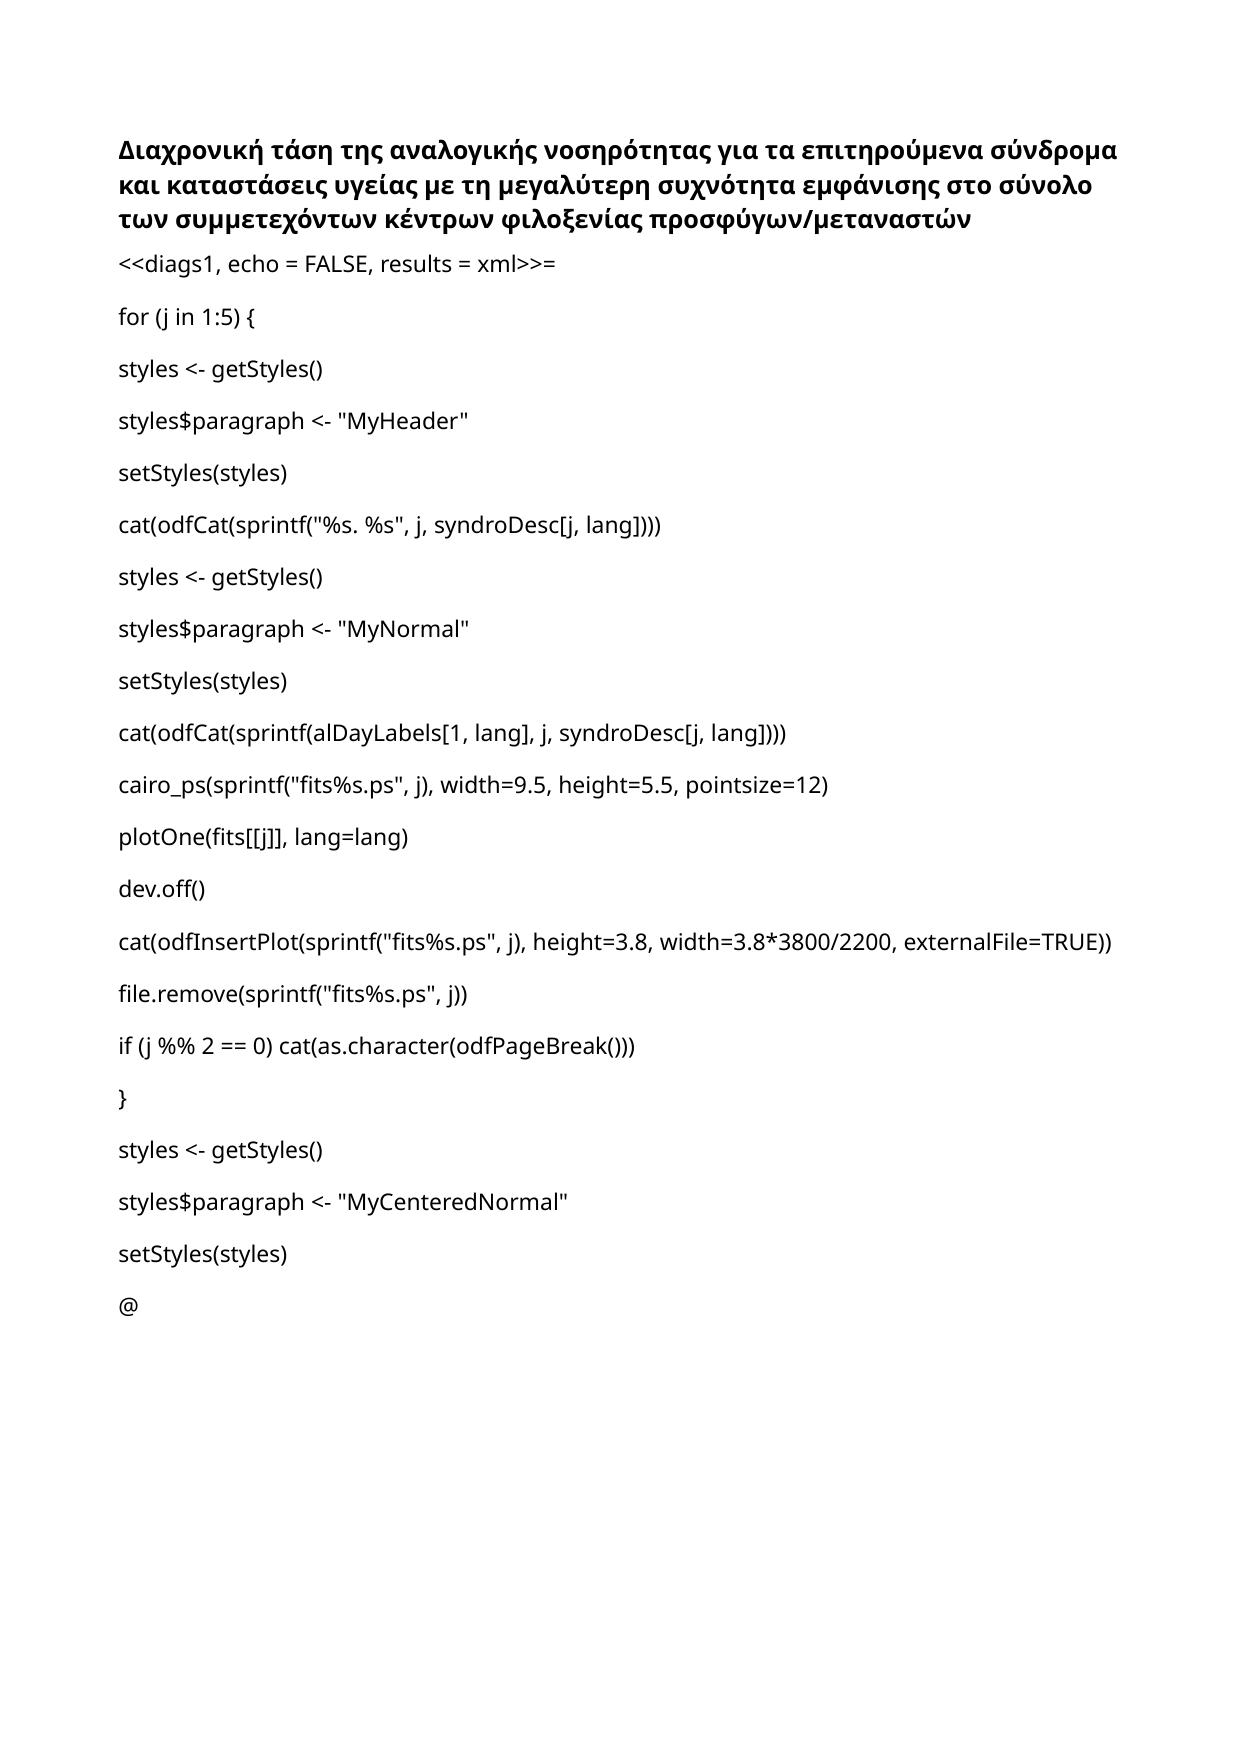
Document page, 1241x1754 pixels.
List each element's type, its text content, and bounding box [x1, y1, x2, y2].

text plotOne(fits[[j]], lang=lang) [118, 821, 1122, 852]
text styles$paragraph <- "MyHeader" [118, 404, 1122, 436]
text @ [118, 1290, 1122, 1321]
text cairo_ps(sprintf("fits%s.ps", j), width=9.5, height=5.5, pointsize=12) [118, 769, 1122, 800]
text if (j %% 2 == 0) cat(as.character(odfPageBreak())) [118, 1029, 1122, 1061]
text setStyles(styles) [118, 457, 1122, 488]
text for (j in 1:5) { [118, 300, 1122, 332]
text styles$paragraph <- "MyCenteredNormal" [118, 1186, 1122, 1217]
text } [118, 1082, 1122, 1113]
text styles <- getStyles() [118, 561, 1122, 592]
text setStyles(styles) [118, 665, 1122, 696]
subtitle Διαχρονική τάση της αναλογικής νοσηρότητας για τα επιτηρούμενα σύνδρομα και καταστάσεις υγείας με τη μεγαλύτερη συχνότητα εμφάνισης στο σύνολο των συμμετεχόντων κέντρων φιλοξενίας προσφύγων/μεταναστών [118, 133, 1122, 236]
text setStyles(styles) [118, 1238, 1122, 1269]
text <<diags1, echo = FALSE, results = xml>>= [118, 248, 1122, 279]
text cat(odfCat(sprintf(alDayLabels[1, lang], j, syndroDesc[j, lang]))) [118, 717, 1122, 748]
text cat(odfInsertPlot(sprintf("fits%s.ps", j), height=3.8, width=3.8*3800/2200, externalFile=TRUE)) [118, 925, 1122, 957]
text cat(odfCat(sprintf("%s. %s", j, syndroDesc[j, lang]))) [118, 509, 1122, 540]
text styles <- getStyles() [118, 1134, 1122, 1165]
text file.remove(sprintf("fits%s.ps", j)) [118, 977, 1122, 1009]
text dev.off() [118, 873, 1122, 904]
text styles$paragraph <- "MyNormal" [118, 613, 1122, 644]
text styles <- getStyles() [118, 352, 1122, 384]
